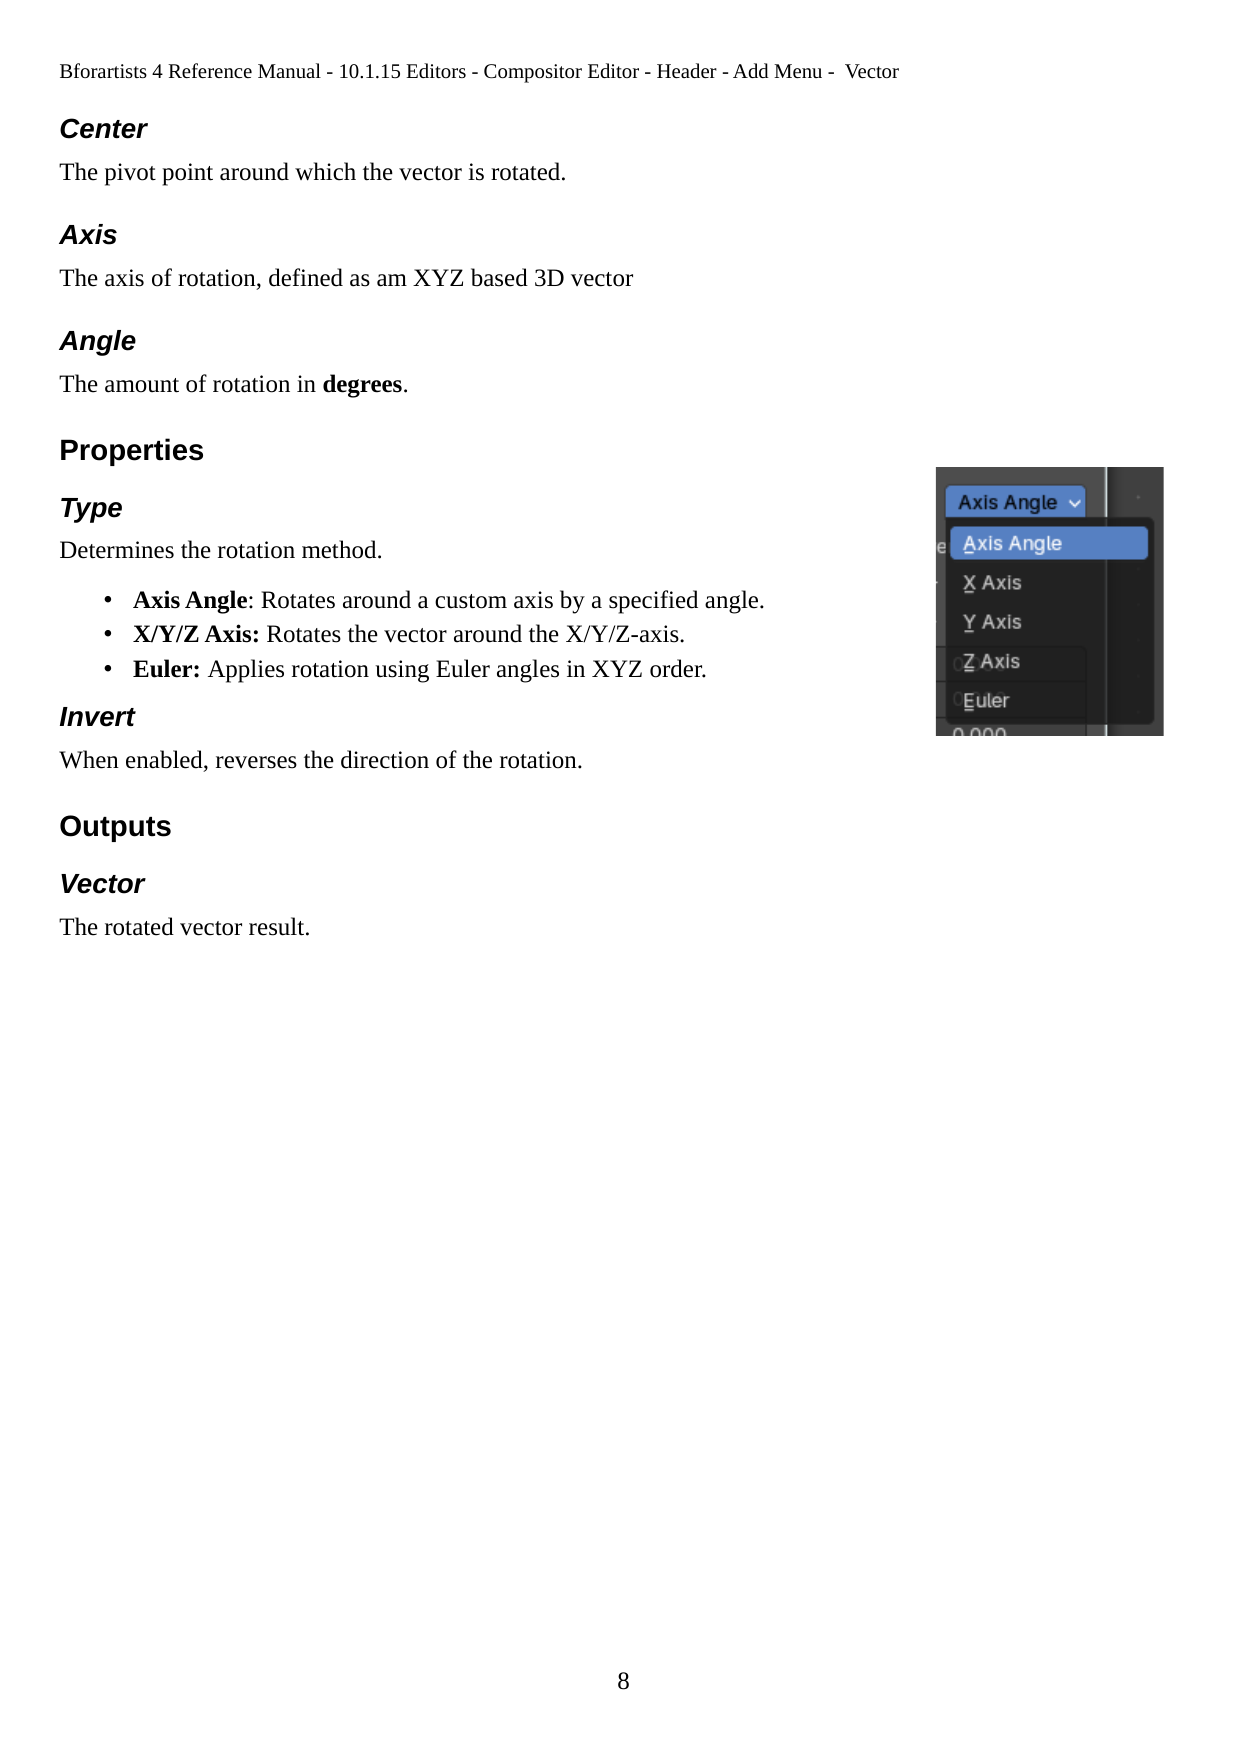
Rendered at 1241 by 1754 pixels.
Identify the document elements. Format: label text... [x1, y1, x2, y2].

subtitle Type [59, 491, 935, 523]
text The amount of rotation in degrees. [59, 369, 1181, 398]
list Axis Angle: Rotates around a custom axis by a specified angle. [103, 585, 935, 613]
subtitle [1164, 701, 1181, 732]
text The rotated vector result. [59, 912, 1181, 941]
list Euler: Applies rotation using Euler angles in XYZ order. [103, 654, 935, 682]
subtitle Invert [59, 701, 935, 732]
subtitle [1164, 491, 1181, 523]
subtitle Vector [59, 867, 1181, 899]
subtitle Center [59, 113, 1181, 144]
subtitle Angle [59, 324, 1181, 356]
subtitle Properties [59, 432, 1181, 466]
subtitle Axis [59, 218, 1181, 250]
picture [935, 467, 1164, 736]
subtitle Outputs [59, 809, 1181, 842]
text The pivot point around which the vector is rotated. [59, 157, 1181, 186]
text Determines the rotation method. [59, 536, 935, 564]
text The axis of rotation, defined as am XYZ based 3D vector [59, 263, 1181, 292]
list X/Y/Z Axis: Rotates the vector around the X/Y/Z-axis. [103, 619, 935, 648]
text When enabled, reverses the direction of the rotation. [59, 745, 1181, 774]
